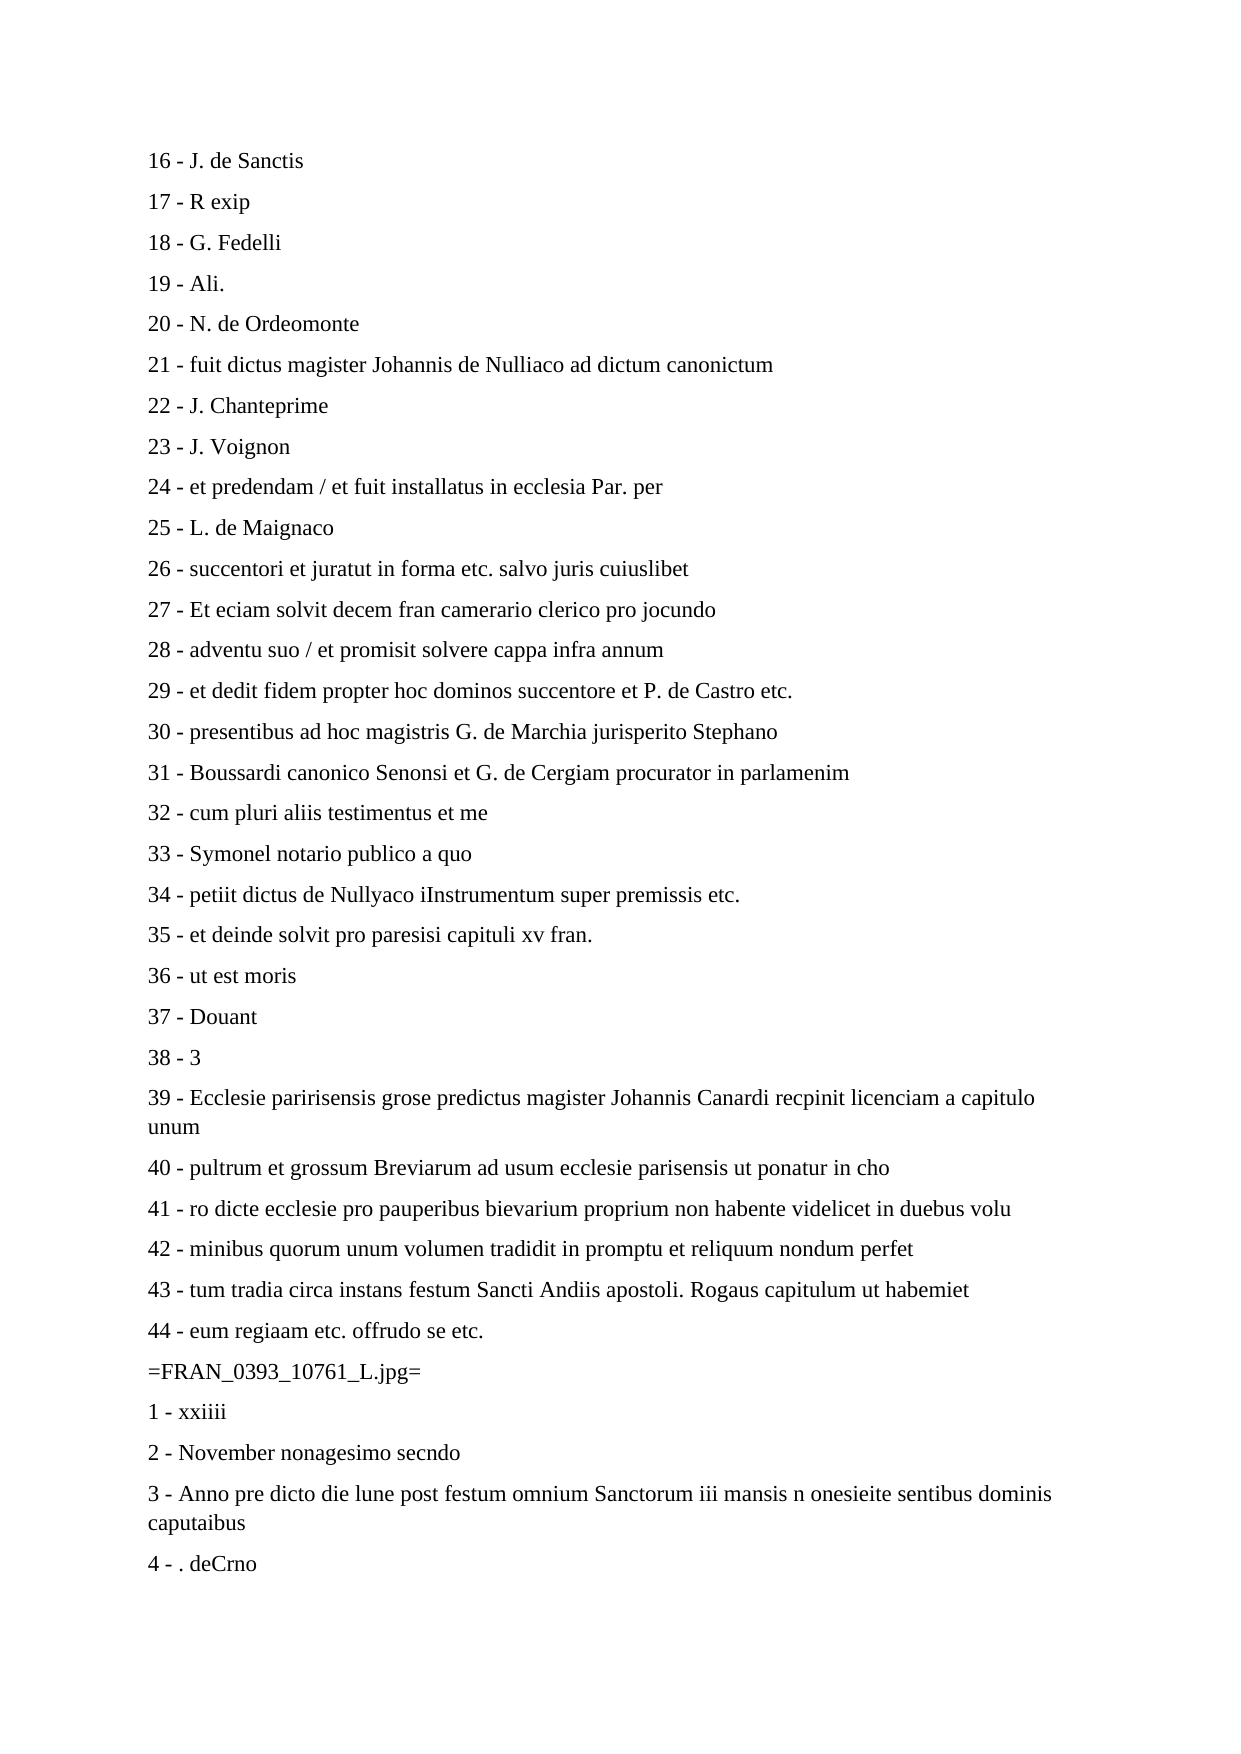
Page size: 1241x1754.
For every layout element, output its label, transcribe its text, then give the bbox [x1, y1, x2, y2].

text 29 - et dedit fidem propter hoc dominos succentore et P. de Castro etc. [148, 677, 1093, 703]
text 35 - et deinde solvit pro paresisi capituli xv fran. [148, 921, 1093, 948]
text 33 - Symonel notario publico a quo [148, 840, 1093, 866]
text 38 - 3 [148, 1044, 1093, 1070]
text 26 - succentori et juratut in forma etc. salvo juris cuiuslibet [148, 555, 1093, 581]
text 18 - G. Fedelli [148, 229, 1093, 255]
text 24 - et predendam / et fuit installatus in ecclesia Par. per [148, 473, 1093, 500]
text 31 - Boussardi canonico Senonsi et G. de Cergiam procurator in parlamenim [148, 758, 1093, 785]
text 30 - presentibus ad hoc magistris G. de Marchia jurisperito Stephano [148, 718, 1093, 744]
text 23 - J. Voignon [148, 433, 1093, 459]
text 43 - tum tradia circa instans festum Sancti Andiis apostoli. Rogaus capitulum ut habemiet [148, 1276, 1093, 1303]
text 44 - eum regiaam etc. offrudo se etc. [148, 1317, 1093, 1343]
text 20 - N. de Ordeomonte [148, 311, 1093, 337]
text 2 - November nonagesimo secndo [148, 1439, 1093, 1466]
text 1 - xxiiii [148, 1398, 1093, 1425]
text 22 - J. Chanteprime [148, 392, 1093, 418]
text 19 - Ali. [148, 270, 1093, 296]
text 41 - ro dicte ecclesie pro pauperibus bievarium proprium non habente videlicet in duebus volu [148, 1195, 1093, 1221]
text 36 - ut est moris [148, 962, 1093, 988]
text 25 - L. de Maignaco [148, 514, 1093, 541]
text 39 - Ecclesie paririsensis grose predictus magister Johannis Canardi recpinit licenciam a capitulo unum [148, 1084, 1093, 1140]
text 4 - . deCrno [148, 1549, 1093, 1576]
text 37 - Douant [148, 1003, 1093, 1029]
text 42 - minibus quorum unum volumen tradidit in promptu et reliquum nondum perfet [148, 1236, 1093, 1262]
text 16 - J. de Sanctis [148, 148, 1093, 174]
text 28 - adventu suo / et promisit solvere cappa infra annum [148, 636, 1093, 663]
text 32 - cum pluri aliis testimentus et me [148, 799, 1093, 826]
text 34 - petiit dictus de Nullyaco iInstrumentum super premissis etc. [148, 881, 1093, 907]
text 27 - Et eciam solvit decem fran camerario clerico pro jocundo [148, 596, 1093, 622]
text 40 - pultrum et grossum Breviarum ad usum ecclesie parisensis ut ponatur in cho [148, 1154, 1093, 1180]
text 17 - R exip [148, 188, 1093, 215]
text 21 - fuit dictus magister Johannis de Nulliaco ad dictum canonictum [148, 351, 1093, 378]
text 3 - Anno pre dicto die lune post festum omnium Sanctorum iii mansis n onesieite sentibus dominis caputaibus [148, 1480, 1093, 1535]
text =FRAN_0393_10761_L.jpg= [148, 1358, 1093, 1384]
